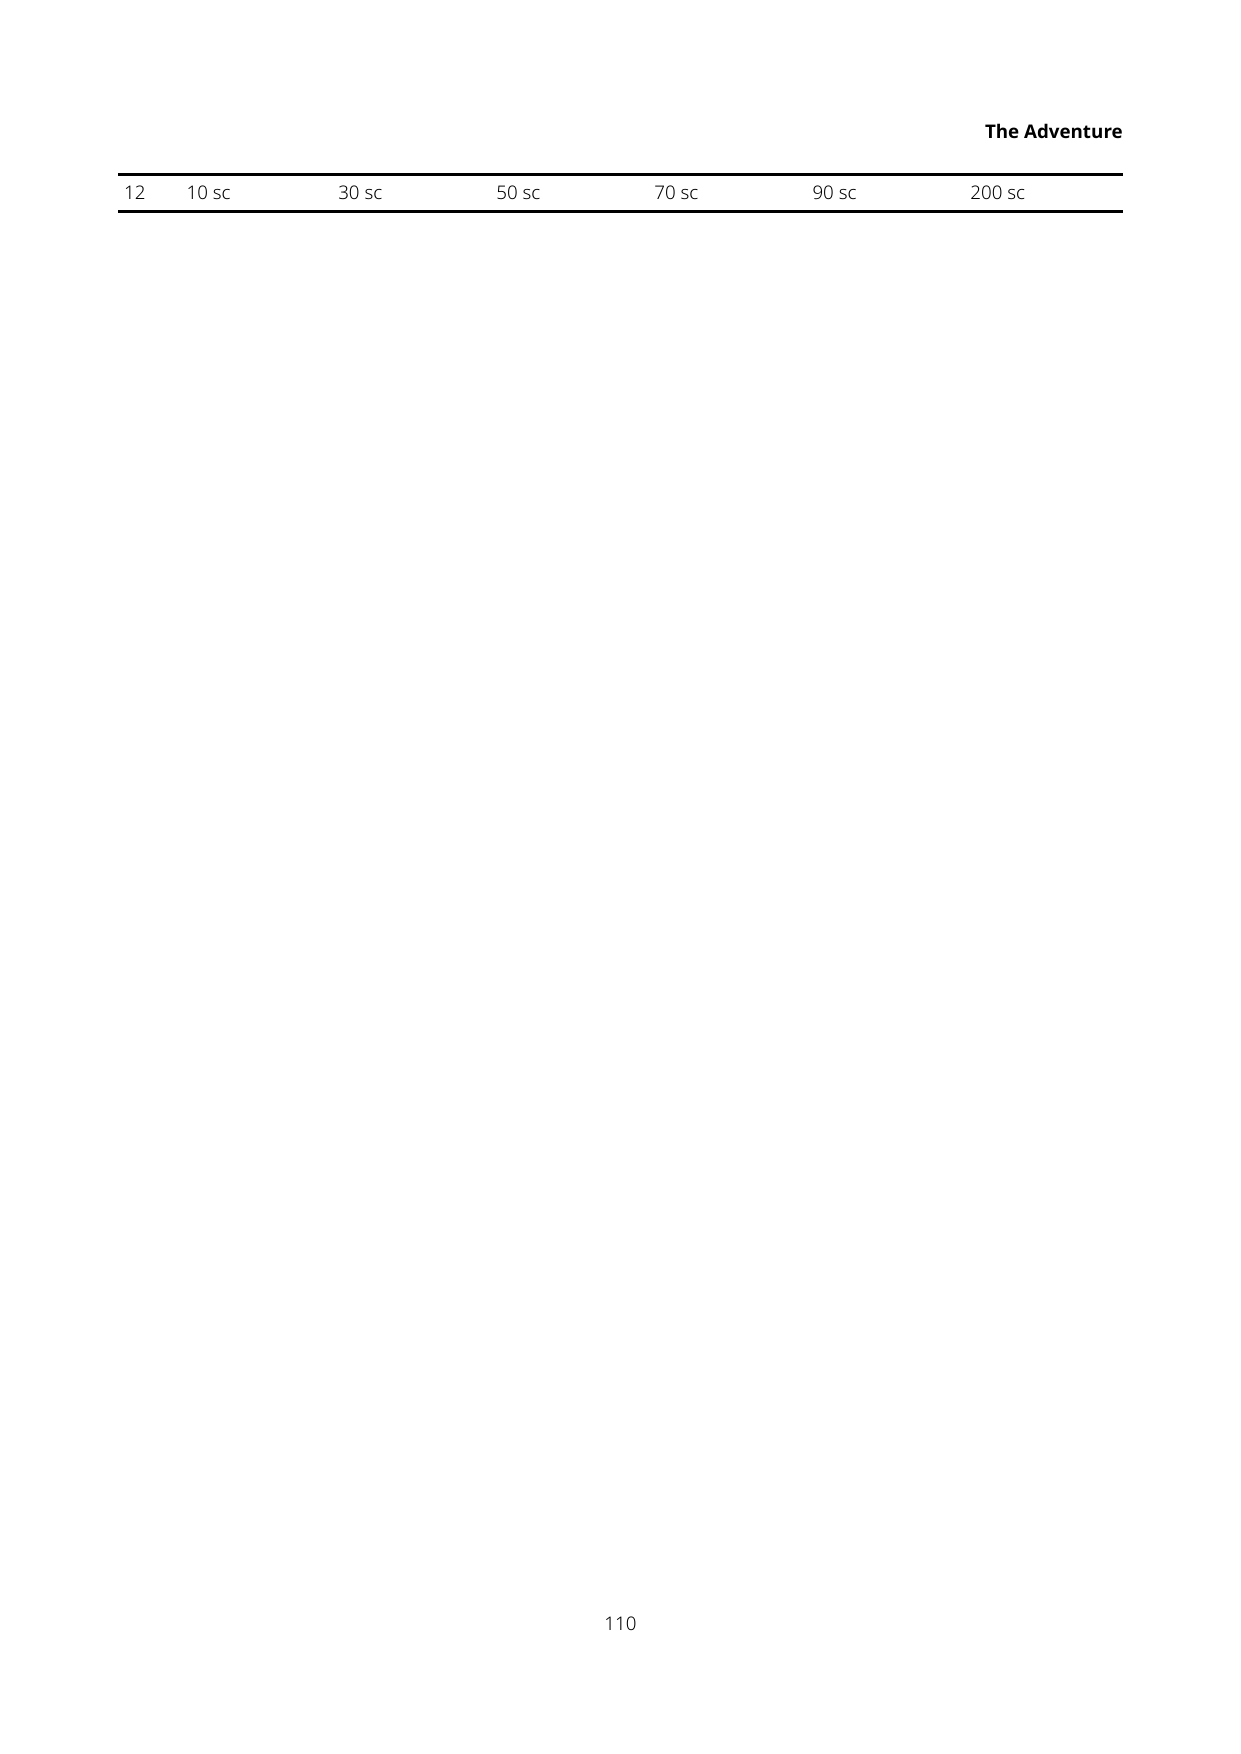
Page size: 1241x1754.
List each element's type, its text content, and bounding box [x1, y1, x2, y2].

table_cell 30 sc [333, 176, 490, 210]
table_cell 90 sc [806, 176, 964, 210]
table_cell 10 sc [181, 176, 332, 210]
table_cell 70 sc [649, 176, 806, 210]
table_cell 50 sc [490, 176, 648, 210]
table_cell 12 [118, 176, 181, 210]
table_cell 200 sc [965, 176, 1123, 210]
